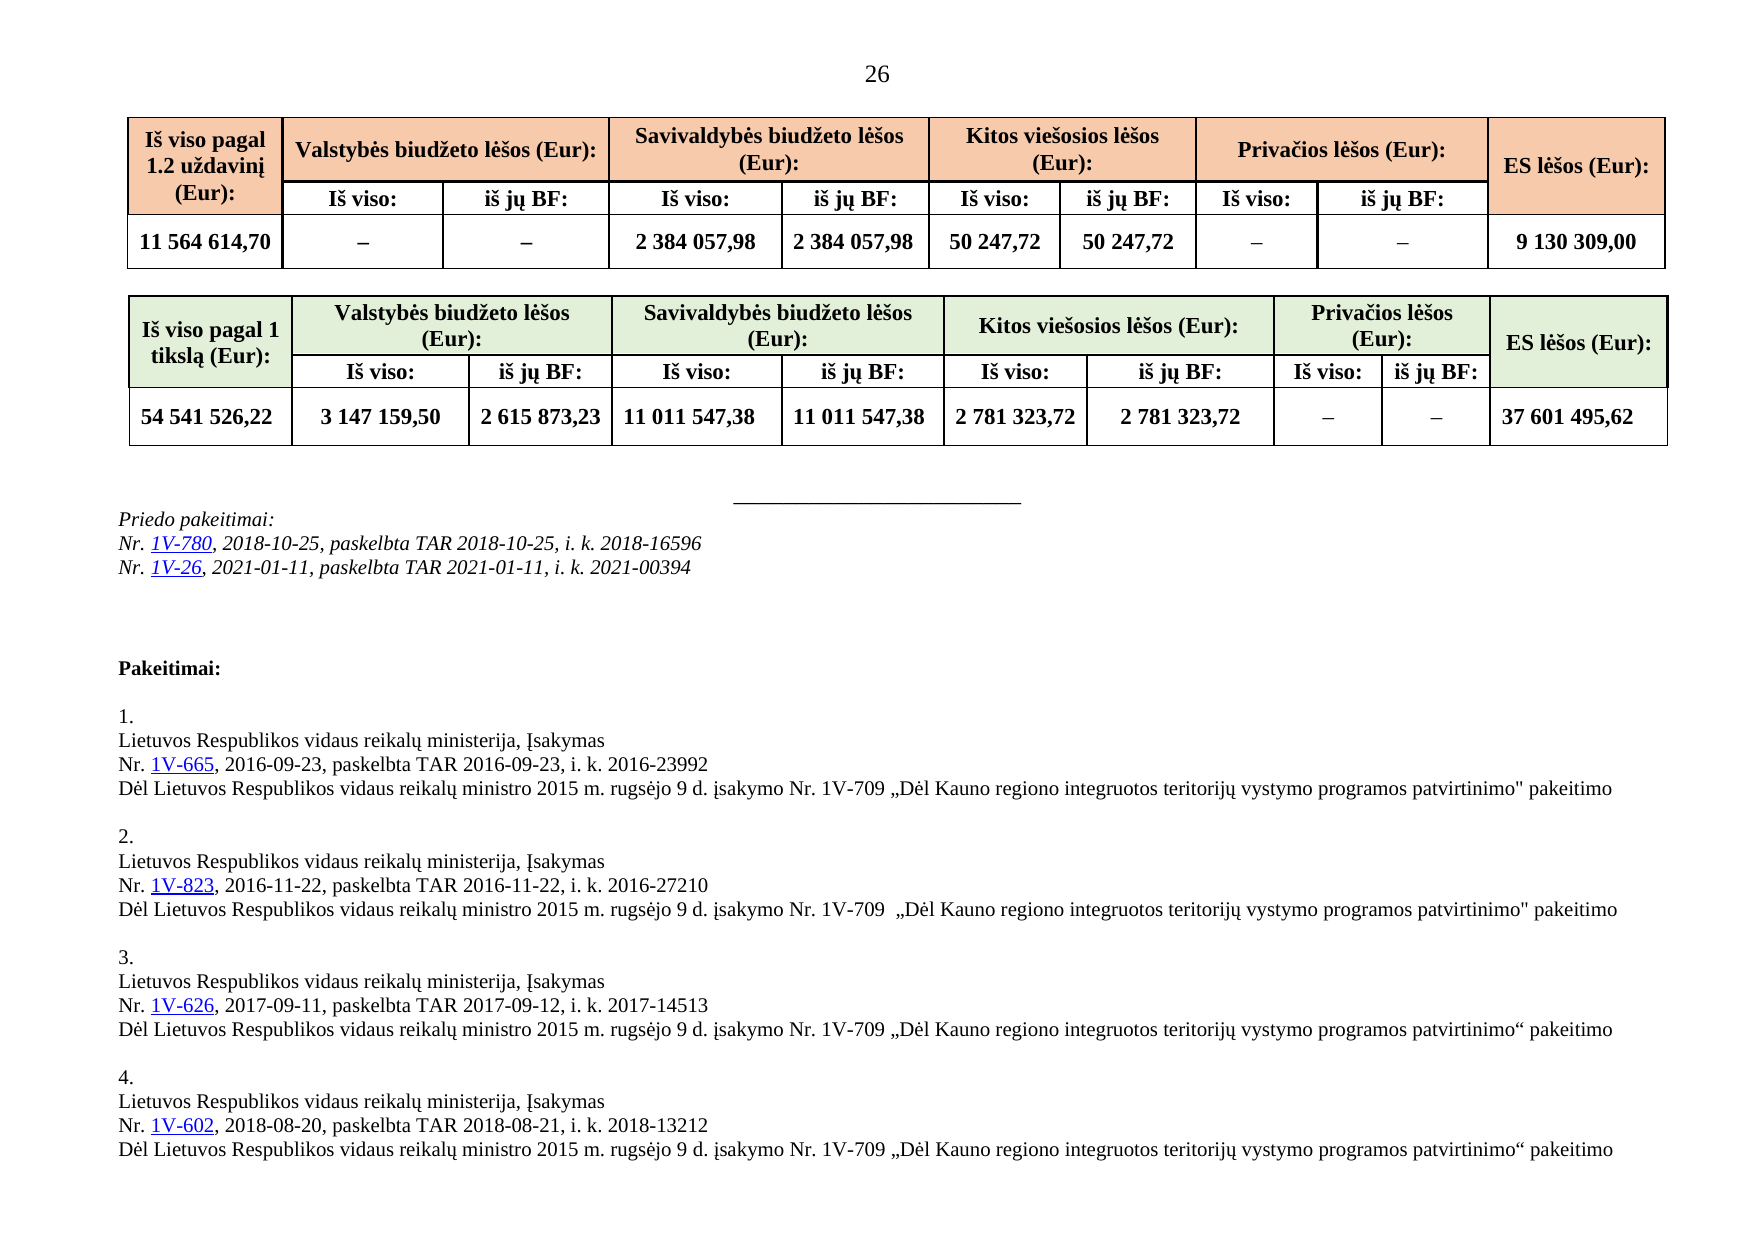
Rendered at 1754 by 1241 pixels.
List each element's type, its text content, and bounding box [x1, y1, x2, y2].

table_cell iš jų BF: [1383, 356, 1489, 387]
table_cell iš jų BF: [783, 183, 928, 214]
text Priedo pakeitimai: [118, 507, 1636, 531]
table_header ES lėšos (Eur): [1489, 118, 1664, 214]
table_cell 50 247,72 [930, 215, 1059, 267]
table_header Kitos viešosios lėšos (Eur): [930, 118, 1195, 180]
text Dėl Lietuvos Respublikos vidaus reikalų ministro 2015 m. rugsėjo 9 d. įsakymo Nr. 1V-709 „Dėl Kauno regiono integruotos teritorijų vystymo programos patvirtinimo“ pakeitimo [118, 1137, 1636, 1161]
text Nr. 1V-602, 2018-08-20, paskelbta TAR 2018-08-21, i. k. 2018-13212 [118, 1113, 1636, 1137]
table_cell [782, 446, 944, 478]
table_cell iš jų BF: [444, 183, 608, 214]
table_cell [129, 446, 292, 478]
text Pakeitimai: [118, 656, 1636, 680]
table_cell 54 541 526,22 [130, 388, 291, 444]
table_cell 2 384 057,98 [610, 215, 781, 267]
table_cell 50 247,72 [1061, 215, 1195, 267]
table_cell Iš viso: [610, 183, 781, 214]
table_cell iš jų BF: [470, 356, 611, 387]
table_cell iš jų BF: [1319, 183, 1487, 214]
table_header Valstybės biudžeto lėšos (Eur): [284, 118, 608, 180]
table_cell 11 011 547,38 [783, 388, 943, 444]
table_header Kitos viešosios lėšos (Eur): [945, 297, 1273, 353]
table_cell iš jų BF: [1061, 183, 1195, 214]
text Lietuvos Respublikos vidaus reikalų ministerija, Įsakymas [118, 728, 1636, 752]
text 4. [118, 1065, 1636, 1089]
text Lietuvos Respublikos vidaus reikalų ministerija, Įsakymas [118, 969, 1636, 993]
text Nr. 1V-626, 2017-09-11, paskelbta TAR 2017-09-12, i. k. 2017-14513 [118, 993, 1636, 1017]
table_cell iš jų BF: [783, 356, 943, 387]
text Dėl Lietuvos Respublikos vidaus reikalų ministro 2015 m. rugsėjo 9 d. įsakymo Nr. 1V-709 „Dėl Kauno regiono integruotos teritorijų vystymo programos patvirtinimo" pakeitimo [118, 897, 1636, 921]
table_cell 2 781 323,72 [1088, 388, 1273, 444]
table_cell [1274, 446, 1382, 478]
table_cell Iš viso: [945, 356, 1086, 387]
table_cell 2 384 057,98 [783, 215, 928, 267]
table_header Savivaldybės biudžeto lėšos (Eur): [613, 297, 943, 353]
text Lietuvos Respublikos vidaus reikalų ministerija, Įsakymas [118, 1089, 1636, 1113]
text Lietuvos Respublikos vidaus reikalų ministerija, Įsakymas [118, 848, 1636, 873]
table_cell Iš viso: [1275, 356, 1381, 387]
table_cell – [1275, 388, 1381, 444]
table_header Iš viso pagal 1 tikslą (Eur): [130, 297, 291, 387]
table_cell Iš viso: [613, 356, 781, 387]
table_cell – [1197, 215, 1316, 267]
text _______________________ [118, 478, 1636, 507]
text Dėl Lietuvos Respublikos vidaus reikalų ministro 2015 m. rugsėjo 9 d. įsakymo Nr. 1V-709 „Dėl Kauno regiono integruotos teritorijų vystymo programos patvirtinimo" pakeitimo [118, 776, 1636, 800]
text Nr. 1V-665, 2016-09-23, paskelbta TAR 2016-09-23, i. k. 2016-23992 [118, 752, 1636, 776]
table_header Savivaldybės biudžeto lėšos (Eur): [610, 118, 928, 180]
table_cell 11 564 614,70 [128, 215, 281, 267]
text 3. [118, 945, 1636, 969]
table_cell 9 130 309,00 [1489, 215, 1664, 267]
table_header Privačios lėšos (Eur): [1197, 118, 1487, 180]
table_cell 11 011 547,38 [613, 388, 781, 444]
table_header Privačios lėšos (Eur): [1275, 297, 1489, 353]
table_header Valstybės biudžeto lėšos (Eur): [293, 297, 611, 353]
table_cell [944, 446, 1087, 478]
table_cell [1490, 446, 1667, 478]
table_cell iš jų BF: [1088, 356, 1273, 387]
table_cell [1382, 446, 1490, 478]
text 1. [118, 704, 1636, 728]
text Nr. 1V-780, 2018-10-25, paskelbta TAR 2018-10-25, i. k. 2018-16596 [118, 531, 1636, 555]
table_cell – [444, 215, 608, 267]
table_cell – [284, 215, 442, 267]
text Dėl Lietuvos Respublikos vidaus reikalų ministro 2015 m. rugsėjo 9 d. įsakymo Nr. 1V-709 „Dėl Kauno regiono integruotos teritorijų vystymo programos patvirtinimo“ pakeitimo [118, 1017, 1636, 1041]
text 2. [118, 824, 1636, 848]
table_cell Iš viso: [1197, 183, 1316, 214]
table_cell Iš viso: [293, 356, 468, 387]
table_cell [469, 446, 612, 478]
table_cell – [1383, 388, 1489, 444]
table_header ES lėšos (Eur): [1491, 297, 1666, 387]
table_cell 3 147 159,50 [293, 388, 468, 444]
text Nr. 1V-26, 2021-01-11, paskelbta TAR 2021-01-11, i. k. 2021-00394 [118, 555, 1636, 579]
table_cell [1087, 446, 1274, 478]
table_header Iš viso pagal 1.2 uždavinį (Eur): [129, 118, 281, 214]
table_cell [612, 446, 782, 478]
table_cell – [1319, 215, 1487, 267]
table_cell Iš viso: [284, 183, 442, 214]
table_cell 2 615 873,23 [470, 388, 611, 444]
table_cell 2 781 323,72 [945, 388, 1086, 444]
table_cell 37 601 495,62 [1491, 388, 1667, 444]
text Nr. 1V-823, 2016-11-22, paskelbta TAR 2016-11-22, i. k. 2016-27210 [118, 873, 1636, 897]
table_cell Iš viso: [930, 183, 1059, 214]
table_cell [292, 446, 469, 478]
